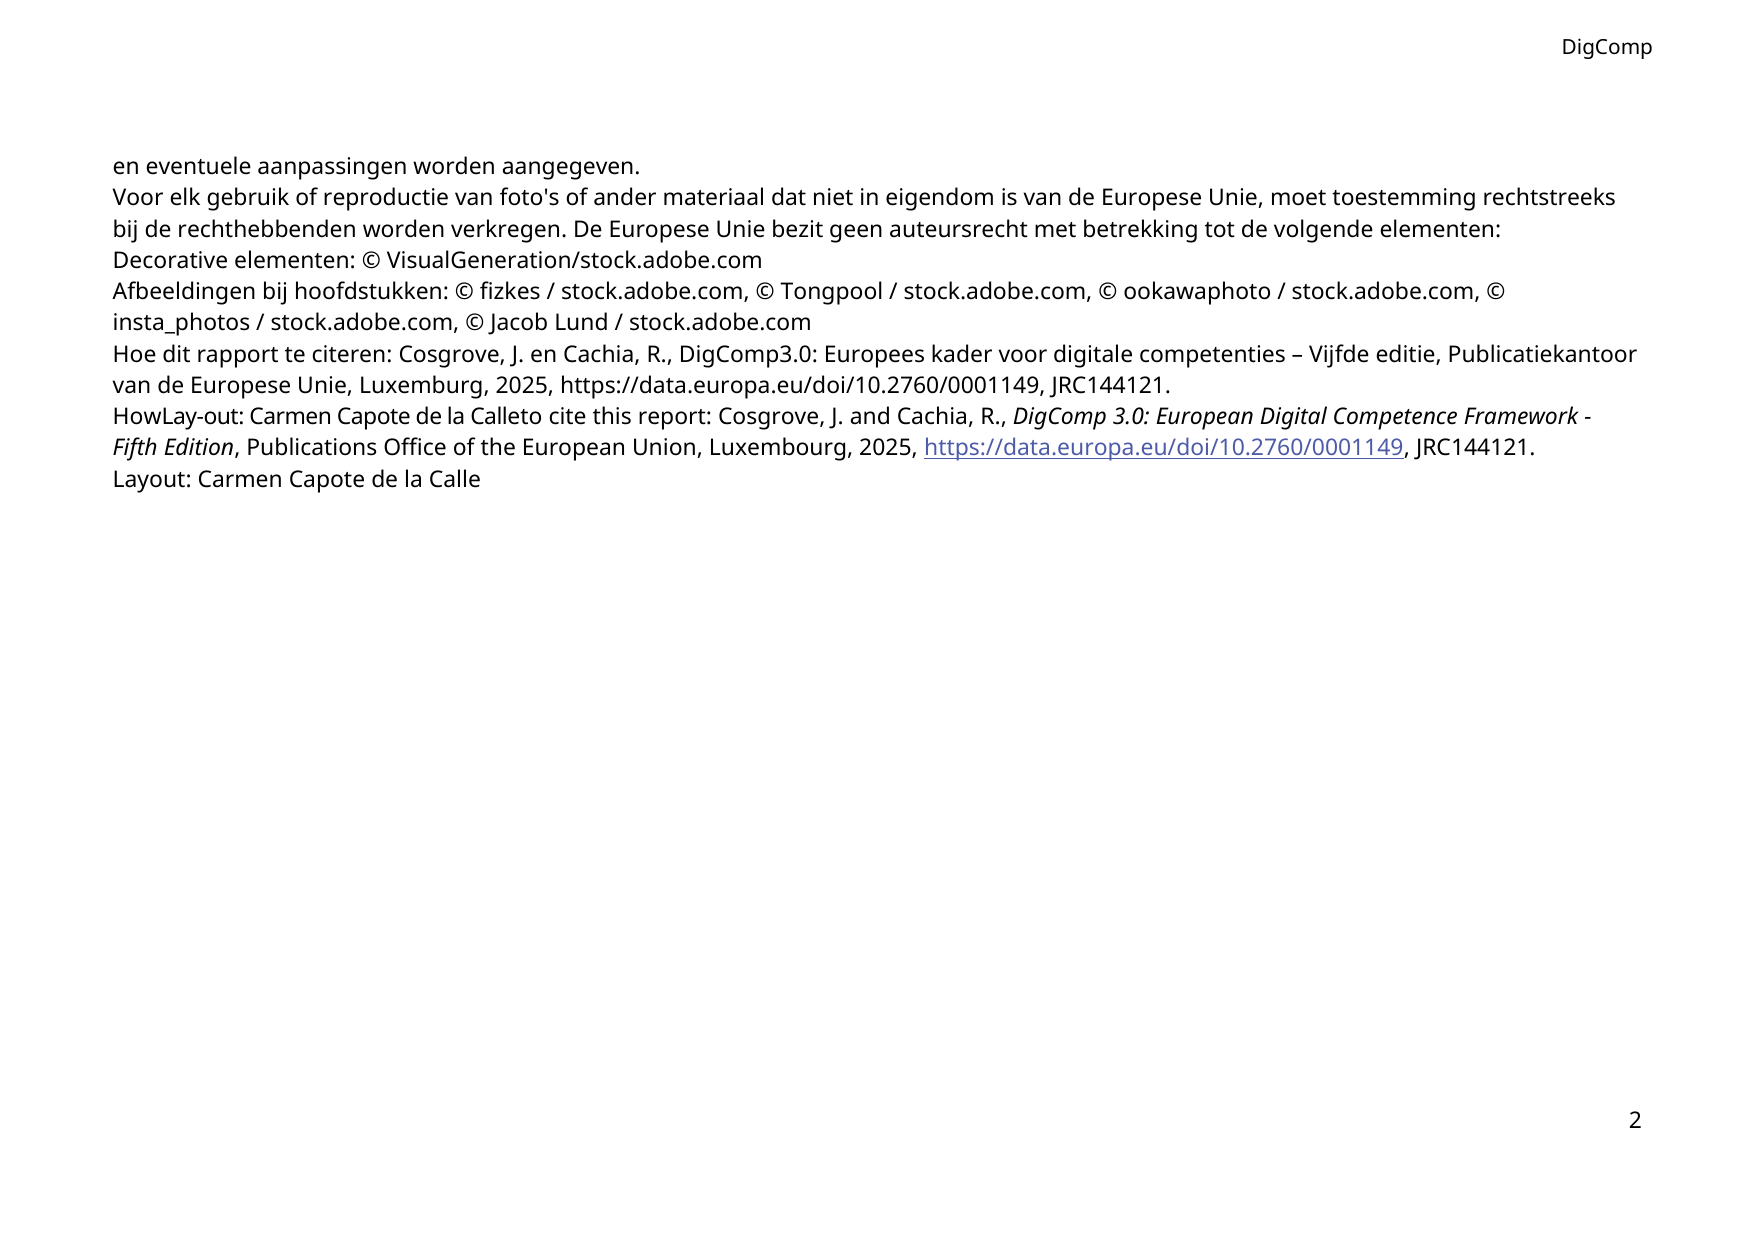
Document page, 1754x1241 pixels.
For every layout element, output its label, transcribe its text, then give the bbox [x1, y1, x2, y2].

text Decorative elementen: © VisualGeneration/stock.adobe.com [112, 244, 1641, 275]
text Afbeeldingen bij hoofdstukken: © fizkes / stock.adobe.com, © Tongpool / stock.adobe.com, © ookawaphoto / stock.adobe.com, © insta_photos / stock.adobe.com, © Jacob Lund / stock.adobe.com [112, 275, 1641, 337]
text Hoe dit rapport te citeren: Cosgrove, J. en Cachia, R., DigComp3.0: Europees kader voor digitale competenties – Vijfde editie, Publicatiekantoor van de Europese Unie, Luxemburg, 2025, https://data.europa.eu/doi/10.2760/0001149, JRC144121. [112, 337, 1641, 400]
text Voor elk gebruik of reproductie van foto's of ander materiaal dat niet in eigendom is van de Europese Unie, moet toestemming rechtstreeks bij de rechthebbenden worden verkregen. De Europese Unie bezit geen auteursrecht met betrekking tot de volgende elementen: [112, 181, 1641, 244]
text Layout: Carmen Capote de la Calle [112, 462, 1641, 494]
text HowLay-out: Carmen Capote de la Calleto cite this report: Cosgrove, J. and Cachia, R., DigComp 3.0: European Digital Competence Framework - Fifth Edition, Publications Office of the European Union, Luxembourg, 2025, https://data.europa.eu/doi/10.2760/0001149, JRC144121. [112, 400, 1641, 462]
text en eventuele aanpassingen worden aangegeven. [112, 150, 1641, 181]
